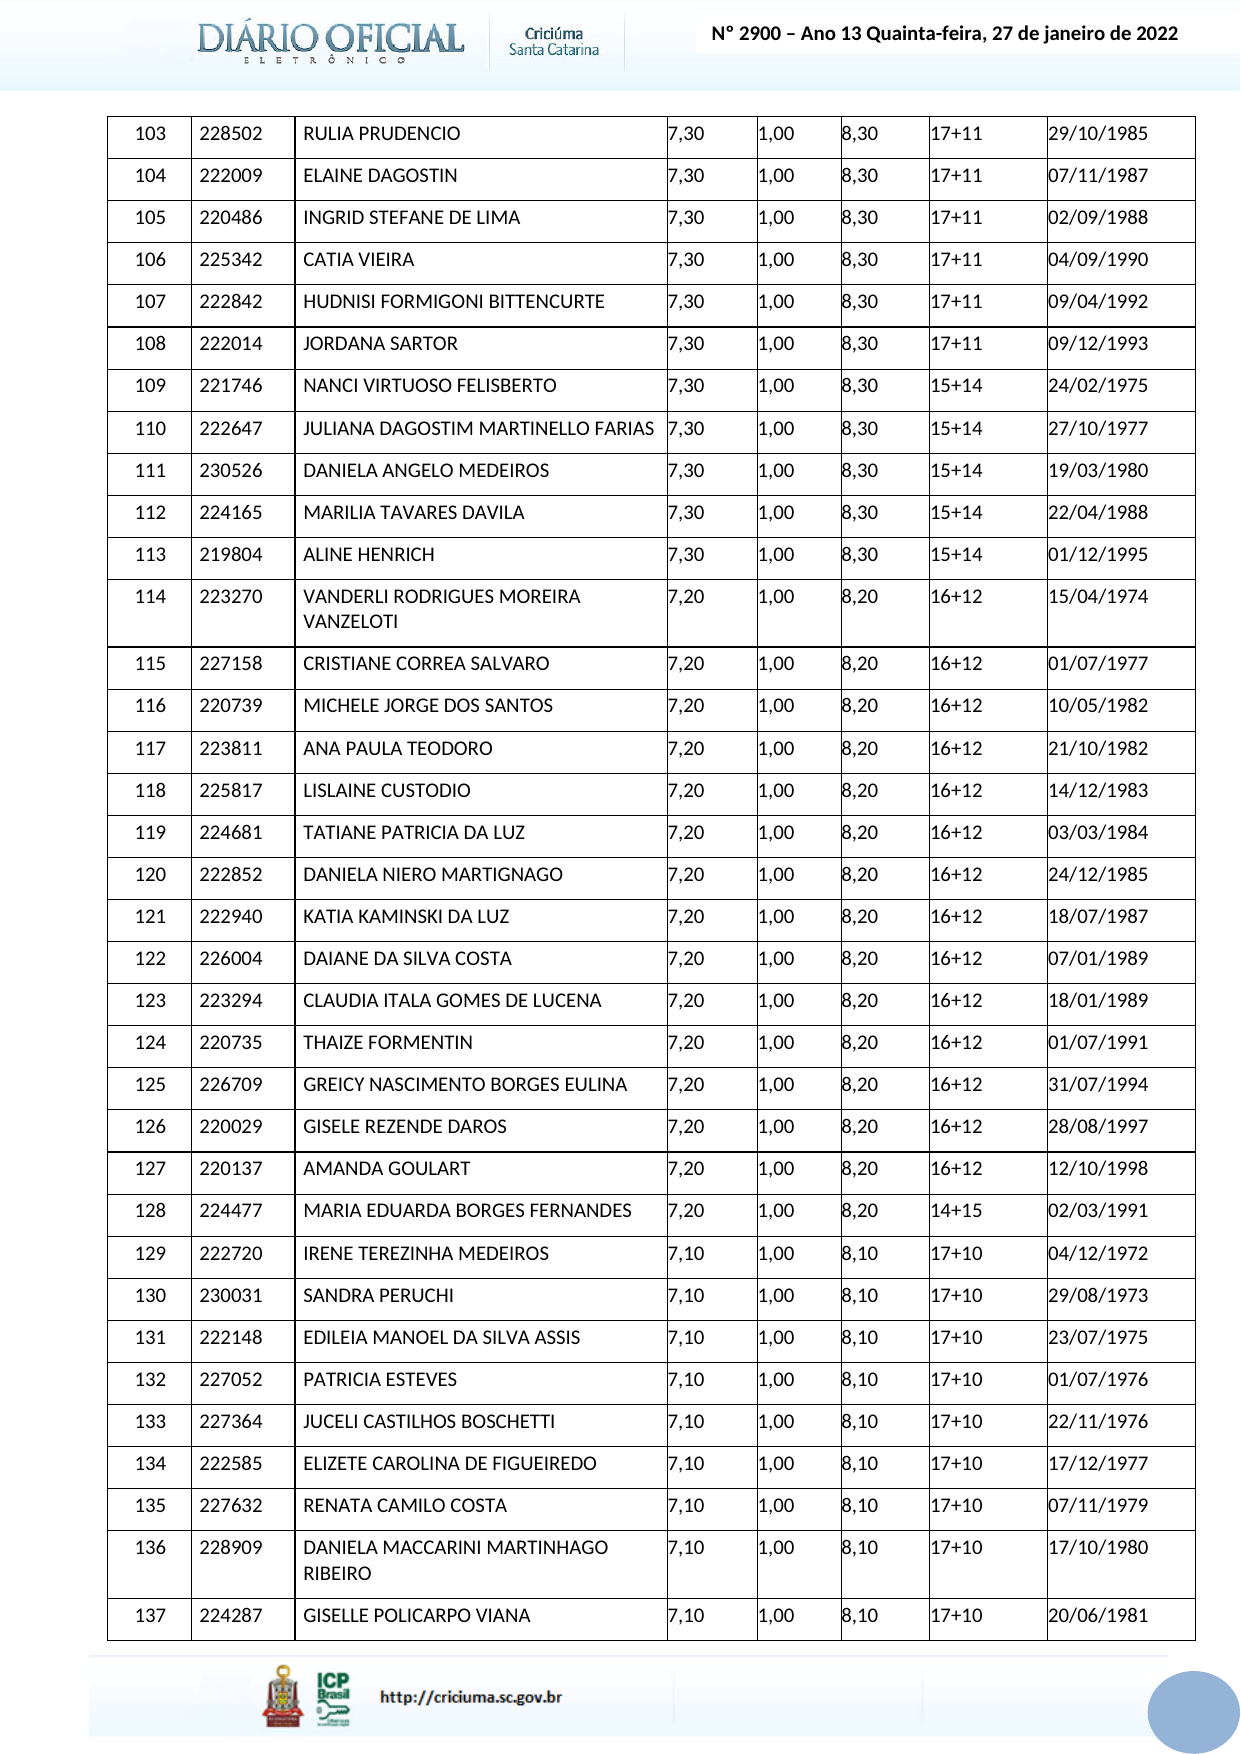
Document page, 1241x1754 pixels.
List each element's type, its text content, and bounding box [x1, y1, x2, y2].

table_cell PATRICIA ESTEVES [296, 1363, 667, 1404]
table_cell 17+11 [930, 285, 1047, 326]
table_cell 8,30 [842, 412, 929, 453]
table_cell 1,00 [758, 201, 841, 242]
table_cell 8,30 [842, 328, 929, 368]
table_cell 24/02/1975 [1048, 370, 1195, 411]
table_cell 117 [108, 732, 191, 773]
table_cell 16+12 [930, 984, 1047, 1025]
table_cell 8,20 [842, 732, 929, 773]
table_cell 14+15 [930, 1195, 1047, 1236]
table_cell 107 [108, 285, 191, 326]
table_cell 223811 [192, 732, 294, 773]
table_cell 112 [108, 496, 191, 537]
table_cell 17+10 [930, 1405, 1047, 1446]
table_cell 8,10 [842, 1599, 929, 1640]
table_cell 220739 [192, 690, 294, 731]
table_cell 227158 [192, 648, 294, 688]
table_cell 16+12 [930, 1153, 1047, 1193]
table_cell 29/08/1973 [1048, 1279, 1195, 1320]
table_cell 224287 [192, 1599, 294, 1640]
table_cell 120 [108, 858, 191, 899]
table_cell 15+14 [930, 370, 1047, 411]
table_cell 8,20 [842, 900, 929, 941]
table_cell ELIZETE CAROLINA DE FIGUEIREDO [296, 1447, 667, 1488]
table_cell LISLAINE CUSTODIO [296, 774, 667, 815]
table_cell 8,30 [842, 117, 929, 158]
table_cell 134 [108, 1447, 191, 1488]
table_cell 8,20 [842, 1068, 929, 1109]
table_cell 23/07/1975 [1048, 1321, 1195, 1362]
table_cell 119 [108, 816, 191, 857]
table_cell 8,10 [842, 1321, 929, 1362]
table_cell 17+11 [930, 243, 1047, 284]
table_cell 127 [108, 1153, 191, 1193]
table_cell 7,20 [668, 858, 757, 899]
table_cell 8,30 [842, 285, 929, 326]
table_cell IRENE TEREZINHA MEDEIROS [296, 1237, 667, 1278]
table_cell 222647 [192, 412, 294, 453]
table_cell RENATA CAMILO COSTA [296, 1489, 667, 1530]
table_cell 16+12 [930, 774, 1047, 815]
table_cell 115 [108, 648, 191, 688]
table_cell SANDRA PERUCHI [296, 1279, 667, 1320]
table_cell 7,20 [668, 1195, 757, 1236]
table_cell 230031 [192, 1279, 294, 1320]
table_cell 8,20 [842, 942, 929, 983]
table_cell 106 [108, 243, 191, 284]
table_cell 02/03/1991 [1048, 1195, 1195, 1236]
table_cell 01/07/1977 [1048, 648, 1195, 688]
table_cell 109 [108, 370, 191, 411]
table_cell 1,00 [758, 1026, 841, 1067]
table_cell 1,00 [758, 454, 841, 495]
table_cell 110 [108, 412, 191, 453]
table_cell 01/07/1976 [1048, 1363, 1195, 1404]
table_cell 8,30 [842, 496, 929, 537]
table_cell 18/01/1989 [1048, 984, 1195, 1025]
table_cell 8,30 [842, 159, 929, 200]
table_cell 220137 [192, 1153, 294, 1193]
table_cell 12/10/1998 [1048, 1153, 1195, 1193]
table_cell MARIA EDUARDA BORGES FERNANDES [296, 1195, 667, 1236]
table_cell 222148 [192, 1321, 294, 1362]
table_cell TATIANE PATRICIA DA LUZ [296, 816, 667, 857]
table_cell 03/03/1984 [1048, 816, 1195, 857]
table_cell 1,00 [758, 1153, 841, 1193]
table_cell 7,20 [668, 1068, 757, 1109]
table_cell VANDERLI RODRIGUES MOREIRA VANZELOTI [296, 580, 667, 646]
table_cell 136 [108, 1531, 191, 1598]
table_cell 7,20 [668, 580, 757, 646]
table_cell 220486 [192, 201, 294, 242]
table_cell 16+12 [930, 732, 1047, 773]
table_cell 21/10/1982 [1048, 732, 1195, 773]
table_cell 224165 [192, 496, 294, 537]
table_cell 17/10/1980 [1048, 1531, 1195, 1598]
table_cell 1,00 [758, 984, 841, 1025]
table_cell 129 [108, 1237, 191, 1278]
table_cell 1,00 [758, 816, 841, 857]
table_cell 223270 [192, 580, 294, 646]
table_cell 17+11 [930, 328, 1047, 368]
table_cell 15+14 [930, 454, 1047, 495]
table_cell 116 [108, 690, 191, 731]
table_cell 16+12 [930, 942, 1047, 983]
table_cell RULIA PRUDENCIO [296, 117, 667, 158]
table_cell 17+11 [930, 117, 1047, 158]
table_cell 8,10 [842, 1237, 929, 1278]
table_cell 02/09/1988 [1048, 201, 1195, 242]
table_cell 8,10 [842, 1279, 929, 1320]
table_cell 15/04/1974 [1048, 580, 1195, 646]
table_cell 1,00 [758, 1279, 841, 1320]
table_cell 7,10 [668, 1363, 757, 1404]
table_cell 15+14 [930, 496, 1047, 537]
table_cell CLAUDIA ITALA GOMES DE LUCENA [296, 984, 667, 1025]
table_cell 132 [108, 1363, 191, 1404]
table_cell 8,20 [842, 984, 929, 1025]
table_cell 8,20 [842, 858, 929, 899]
table_cell INGRID STEFANE DE LIMA [296, 201, 667, 242]
table_cell 16+12 [930, 1110, 1047, 1151]
table_cell 1,00 [758, 117, 841, 158]
table_cell 1,00 [758, 243, 841, 284]
table_cell 1,00 [758, 1489, 841, 1530]
table_cell 222009 [192, 159, 294, 200]
table_cell 09/12/1993 [1048, 328, 1195, 368]
table_cell 225342 [192, 243, 294, 284]
table_cell 108 [108, 328, 191, 368]
table_cell 7,30 [668, 496, 757, 537]
table_cell 8,30 [842, 201, 929, 242]
table_cell 222720 [192, 1237, 294, 1278]
table_cell 230526 [192, 454, 294, 495]
table_cell 28/08/1997 [1048, 1110, 1195, 1151]
table_cell 8,20 [842, 690, 929, 731]
table_cell 1,00 [758, 942, 841, 983]
table_cell 29/10/1985 [1048, 117, 1195, 158]
table_cell 17+10 [930, 1531, 1047, 1598]
table_cell 224681 [192, 816, 294, 857]
table_cell ANA PAULA TEODORO [296, 732, 667, 773]
table_cell 17/12/1977 [1048, 1447, 1195, 1488]
table_cell 1,00 [758, 1405, 841, 1446]
table_cell 221746 [192, 370, 294, 411]
table_cell 1,00 [758, 285, 841, 326]
table_cell 1,00 [758, 370, 841, 411]
table_cell 103 [108, 117, 191, 158]
table_cell 104 [108, 159, 191, 200]
table_cell 227632 [192, 1489, 294, 1530]
table_cell 1,00 [758, 858, 841, 899]
table_cell 01/07/1991 [1048, 1026, 1195, 1067]
table_cell 1,00 [758, 580, 841, 646]
table_cell 22/11/1976 [1048, 1405, 1195, 1446]
table_cell 16+12 [930, 900, 1047, 941]
table_cell 8,30 [842, 370, 929, 411]
table_cell 220735 [192, 1026, 294, 1067]
table_cell 7,20 [668, 1153, 757, 1193]
table_cell 1,00 [758, 159, 841, 200]
table_cell 7,30 [668, 412, 757, 453]
table_cell 01/12/1995 [1048, 538, 1195, 579]
table_cell 1,00 [758, 328, 841, 368]
table_cell 16+12 [930, 858, 1047, 899]
table_cell 1,00 [758, 538, 841, 579]
table_cell 17+10 [930, 1237, 1047, 1278]
table_cell 7,10 [668, 1405, 757, 1446]
table_cell 137 [108, 1599, 191, 1640]
table_cell 228909 [192, 1531, 294, 1598]
table_cell 7,10 [668, 1447, 757, 1488]
table_cell 09/04/1992 [1048, 285, 1195, 326]
table_cell 7,30 [668, 201, 757, 242]
table_cell 122 [108, 942, 191, 983]
table_cell 7,30 [668, 328, 757, 368]
table_cell KATIA KAMINSKI DA LUZ [296, 900, 667, 941]
table_cell 7,10 [668, 1531, 757, 1598]
table_cell 20/06/1981 [1048, 1599, 1195, 1640]
table_cell DAIANE DA SILVA COSTA [296, 942, 667, 983]
table_cell 17+10 [930, 1279, 1047, 1320]
table_cell DANIELA NIERO MARTIGNAGO [296, 858, 667, 899]
table_cell 1,00 [758, 648, 841, 688]
table_cell 22/04/1988 [1048, 496, 1195, 537]
table_cell 1,00 [758, 1068, 841, 1109]
table_cell MICHELE JORGE DOS SANTOS [296, 690, 667, 731]
table_cell JUCELI CASTILHOS BOSCHETTI [296, 1405, 667, 1446]
table_cell 17+11 [930, 159, 1047, 200]
table_cell AMANDA GOULART [296, 1153, 667, 1193]
table_cell 1,00 [758, 1447, 841, 1488]
table_cell 121 [108, 900, 191, 941]
table_cell 114 [108, 580, 191, 646]
table_cell 1,00 [758, 1237, 841, 1278]
table_cell 8,30 [842, 538, 929, 579]
table_cell 7,20 [668, 816, 757, 857]
table_cell 8,20 [842, 1026, 929, 1067]
table_cell 7,30 [668, 117, 757, 158]
table_cell 16+12 [930, 648, 1047, 688]
table_cell 1,00 [758, 1195, 841, 1236]
table_cell 220029 [192, 1110, 294, 1151]
table_cell GREICY NASCIMENTO BORGES EULINA [296, 1068, 667, 1109]
table_cell 224477 [192, 1195, 294, 1236]
table_cell 7,30 [668, 243, 757, 284]
table_cell EDILEIA MANOEL DA SILVA ASSIS [296, 1321, 667, 1362]
table_cell GISELLE POLICARPO VIANA [296, 1599, 667, 1640]
table_cell 15+14 [930, 538, 1047, 579]
table_cell 7,30 [668, 285, 757, 326]
table_cell 7,10 [668, 1321, 757, 1362]
table_cell 7,20 [668, 1110, 757, 1151]
table_cell 1,00 [758, 732, 841, 773]
table_cell 17+10 [930, 1489, 1047, 1530]
table_cell 1,00 [758, 1531, 841, 1598]
table_cell 1,00 [758, 1363, 841, 1404]
table_cell 7,10 [668, 1279, 757, 1320]
table_cell 1,00 [758, 496, 841, 537]
table_cell 8,10 [842, 1531, 929, 1598]
table_cell 222585 [192, 1447, 294, 1488]
table_cell 8,10 [842, 1447, 929, 1488]
table_cell 07/11/1987 [1048, 159, 1195, 200]
table_cell DANIELA MACCARINI MARTINHAGO RIBEIRO [296, 1531, 667, 1598]
table_cell 1,00 [758, 900, 841, 941]
table_cell JORDANA SARTOR [296, 328, 667, 368]
table_cell 125 [108, 1068, 191, 1109]
table_cell 04/12/1972 [1048, 1237, 1195, 1278]
table_cell 1,00 [758, 412, 841, 453]
table_cell 135 [108, 1489, 191, 1530]
table_cell 16+12 [930, 1026, 1047, 1067]
table_cell 7,20 [668, 648, 757, 688]
table_cell 7,10 [668, 1489, 757, 1530]
table_cell 133 [108, 1405, 191, 1446]
table_cell 17+10 [930, 1321, 1047, 1362]
table_cell 15+14 [930, 412, 1047, 453]
table_cell 7,30 [668, 370, 757, 411]
table_cell 16+12 [930, 816, 1047, 857]
table_cell 07/11/1979 [1048, 1489, 1195, 1530]
table_cell GISELE REZENDE DAROS [296, 1110, 667, 1151]
table_cell 31/07/1994 [1048, 1068, 1195, 1109]
table_cell CRISTIANE CORREA SALVARO [296, 648, 667, 688]
table_cell 1,00 [758, 1599, 841, 1640]
table_cell 226004 [192, 942, 294, 983]
table_cell ALINE HENRICH [296, 538, 667, 579]
table_cell MARILIA TAVARES DAVILA [296, 496, 667, 537]
table_cell 228502 [192, 117, 294, 158]
table_cell 8,30 [842, 243, 929, 284]
table_cell 1,00 [758, 1321, 841, 1362]
table_cell 113 [108, 538, 191, 579]
table_cell 223294 [192, 984, 294, 1025]
table_cell 17+10 [930, 1447, 1047, 1488]
table_cell 7,20 [668, 942, 757, 983]
table_cell 7,20 [668, 900, 757, 941]
table_cell 7,30 [668, 538, 757, 579]
table_cell 17+10 [930, 1599, 1047, 1640]
table_cell THAIZE FORMENTIN [296, 1026, 667, 1067]
table_cell 8,10 [842, 1489, 929, 1530]
table_cell 14/12/1983 [1048, 774, 1195, 815]
table_cell 24/12/1985 [1048, 858, 1195, 899]
table_cell 123 [108, 984, 191, 1025]
table_cell 227052 [192, 1363, 294, 1404]
table_cell 8,30 [842, 454, 929, 495]
table_cell 7,20 [668, 774, 757, 815]
table_cell 124 [108, 1026, 191, 1067]
table_cell 8,20 [842, 1153, 929, 1193]
table_cell 7,30 [668, 159, 757, 200]
table_cell 7,20 [668, 690, 757, 731]
table_cell 07/01/1989 [1048, 942, 1195, 983]
table_cell 8,10 [842, 1363, 929, 1404]
table_cell 17+11 [930, 201, 1047, 242]
table_cell JULIANA DAGOSTIM MARTINELLO FARIAS [296, 412, 667, 453]
table_cell 105 [108, 201, 191, 242]
table_cell 219804 [192, 538, 294, 579]
table_cell 16+12 [930, 580, 1047, 646]
table_cell 1,00 [758, 1110, 841, 1151]
table_cell 19/03/1980 [1048, 454, 1195, 495]
table_cell 10/05/1982 [1048, 690, 1195, 731]
table_cell 1,00 [758, 774, 841, 815]
table_cell 27/10/1977 [1048, 412, 1195, 453]
table_cell 7,20 [668, 732, 757, 773]
table_cell 131 [108, 1321, 191, 1362]
table_cell 118 [108, 774, 191, 815]
table_cell 130 [108, 1279, 191, 1320]
table_cell 16+12 [930, 1068, 1047, 1109]
table_cell 04/09/1990 [1048, 243, 1195, 284]
table_cell 222852 [192, 858, 294, 899]
table_cell 7,10 [668, 1237, 757, 1278]
table_cell 1,00 [758, 690, 841, 731]
table_cell 7,10 [668, 1599, 757, 1640]
table_cell 8,20 [842, 648, 929, 688]
table_cell 8,20 [842, 580, 929, 646]
table_cell 222940 [192, 900, 294, 941]
table_cell NANCI VIRTUOSO FELISBERTO [296, 370, 667, 411]
table_cell 222842 [192, 285, 294, 326]
table_cell 226709 [192, 1068, 294, 1109]
table_cell 7,20 [668, 984, 757, 1025]
table_cell 222014 [192, 328, 294, 368]
table_cell CATIA VIEIRA [296, 243, 667, 284]
table_cell 18/07/1987 [1048, 900, 1195, 941]
table_cell 128 [108, 1195, 191, 1236]
table_cell 8,10 [842, 1405, 929, 1446]
table_cell HUDNISI FORMIGONI BITTENCURTE [296, 285, 667, 326]
table_cell 8,20 [842, 1195, 929, 1236]
table_cell 7,30 [668, 454, 757, 495]
table_cell 8,20 [842, 1110, 929, 1151]
table_cell 16+12 [930, 690, 1047, 731]
table_cell 8,20 [842, 816, 929, 857]
table_cell 7,20 [668, 1026, 757, 1067]
table_cell ELAINE DAGOSTIN [296, 159, 667, 200]
table_cell 8,20 [842, 774, 929, 815]
table_cell 227364 [192, 1405, 294, 1446]
table_cell 225817 [192, 774, 294, 815]
table_cell 126 [108, 1110, 191, 1151]
table_cell 111 [108, 454, 191, 495]
table_cell 17+10 [930, 1363, 1047, 1404]
table_cell DANIELA ANGELO MEDEIROS [296, 454, 667, 495]
